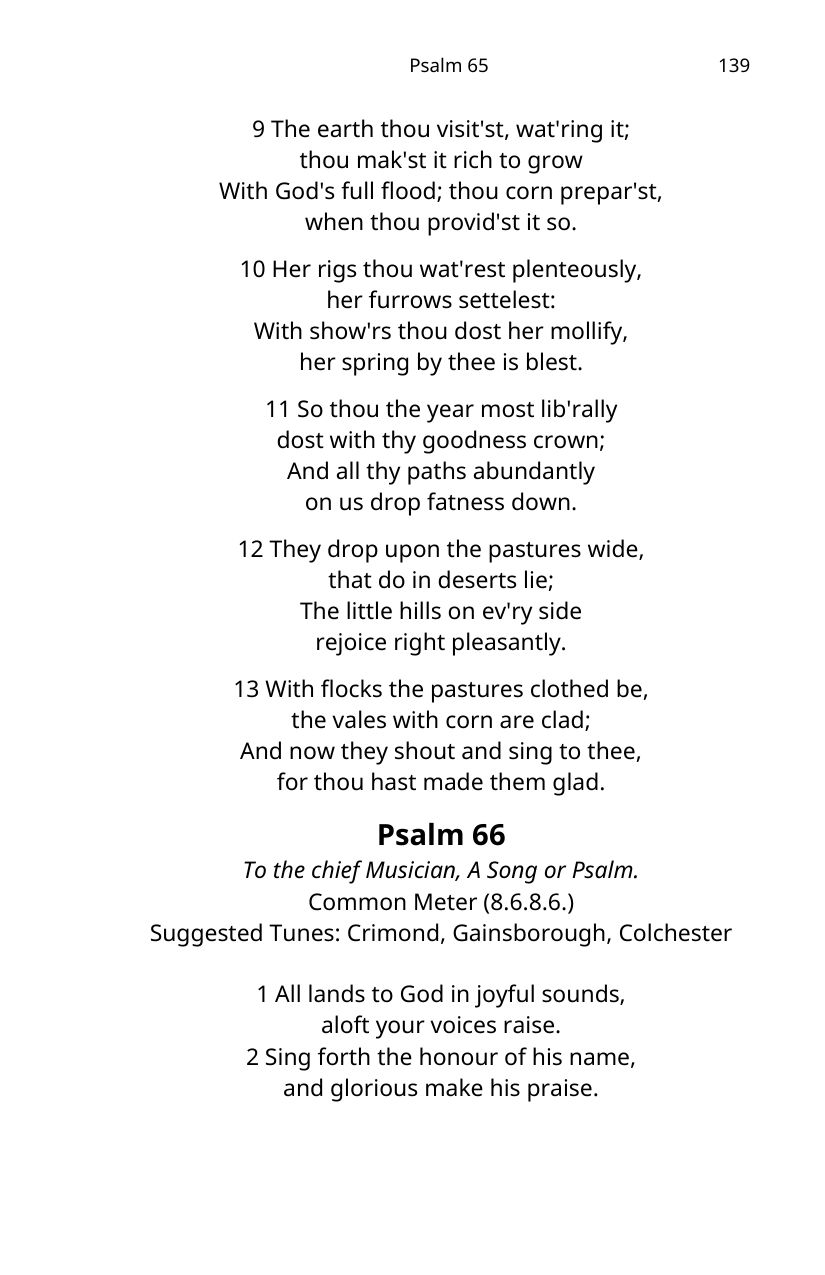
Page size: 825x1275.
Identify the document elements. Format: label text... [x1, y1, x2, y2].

text 11 So thou the year most lib'rally dost with thy goodness crown; And all thy paths abundantly on us drop fatness down. [132, 392, 750, 517]
subtitle Psalm 66 [132, 812, 750, 854]
text Suggested Tunes: Crimond, Gainsborough, Colchester [132, 917, 750, 948]
text 10 Her rigs thou wat'rest plenteously, her furrows settelest: With show'rs thou dost her mollify, her spring by thee is blest. [132, 252, 750, 377]
text 1 All lands to God in joyful sounds, aloft your voices raise. 2 Sing forth the honour of his name, and glorious make his praise. [132, 978, 750, 1103]
text 9 The earth thou visit'st, wat'ring it; thou mak'st it rich to grow With God's full flood; thou corn prepar'st, when thou provid'st it so. [132, 112, 750, 237]
text To the chief Musician, A Song or Psalm. [132, 854, 750, 886]
text 12 They drop upon the pastures wide, that do in deserts lie; The little hills on ev'ry side rejoice right pleasantly. [132, 532, 750, 657]
text 13 With flocks the pastures clothed be, the vales with corn are clad; And now they shout and sing to thee, for thou hast made them glad. [132, 672, 750, 797]
subtitle Common Meter (8.6.8.6.) [132, 886, 750, 917]
